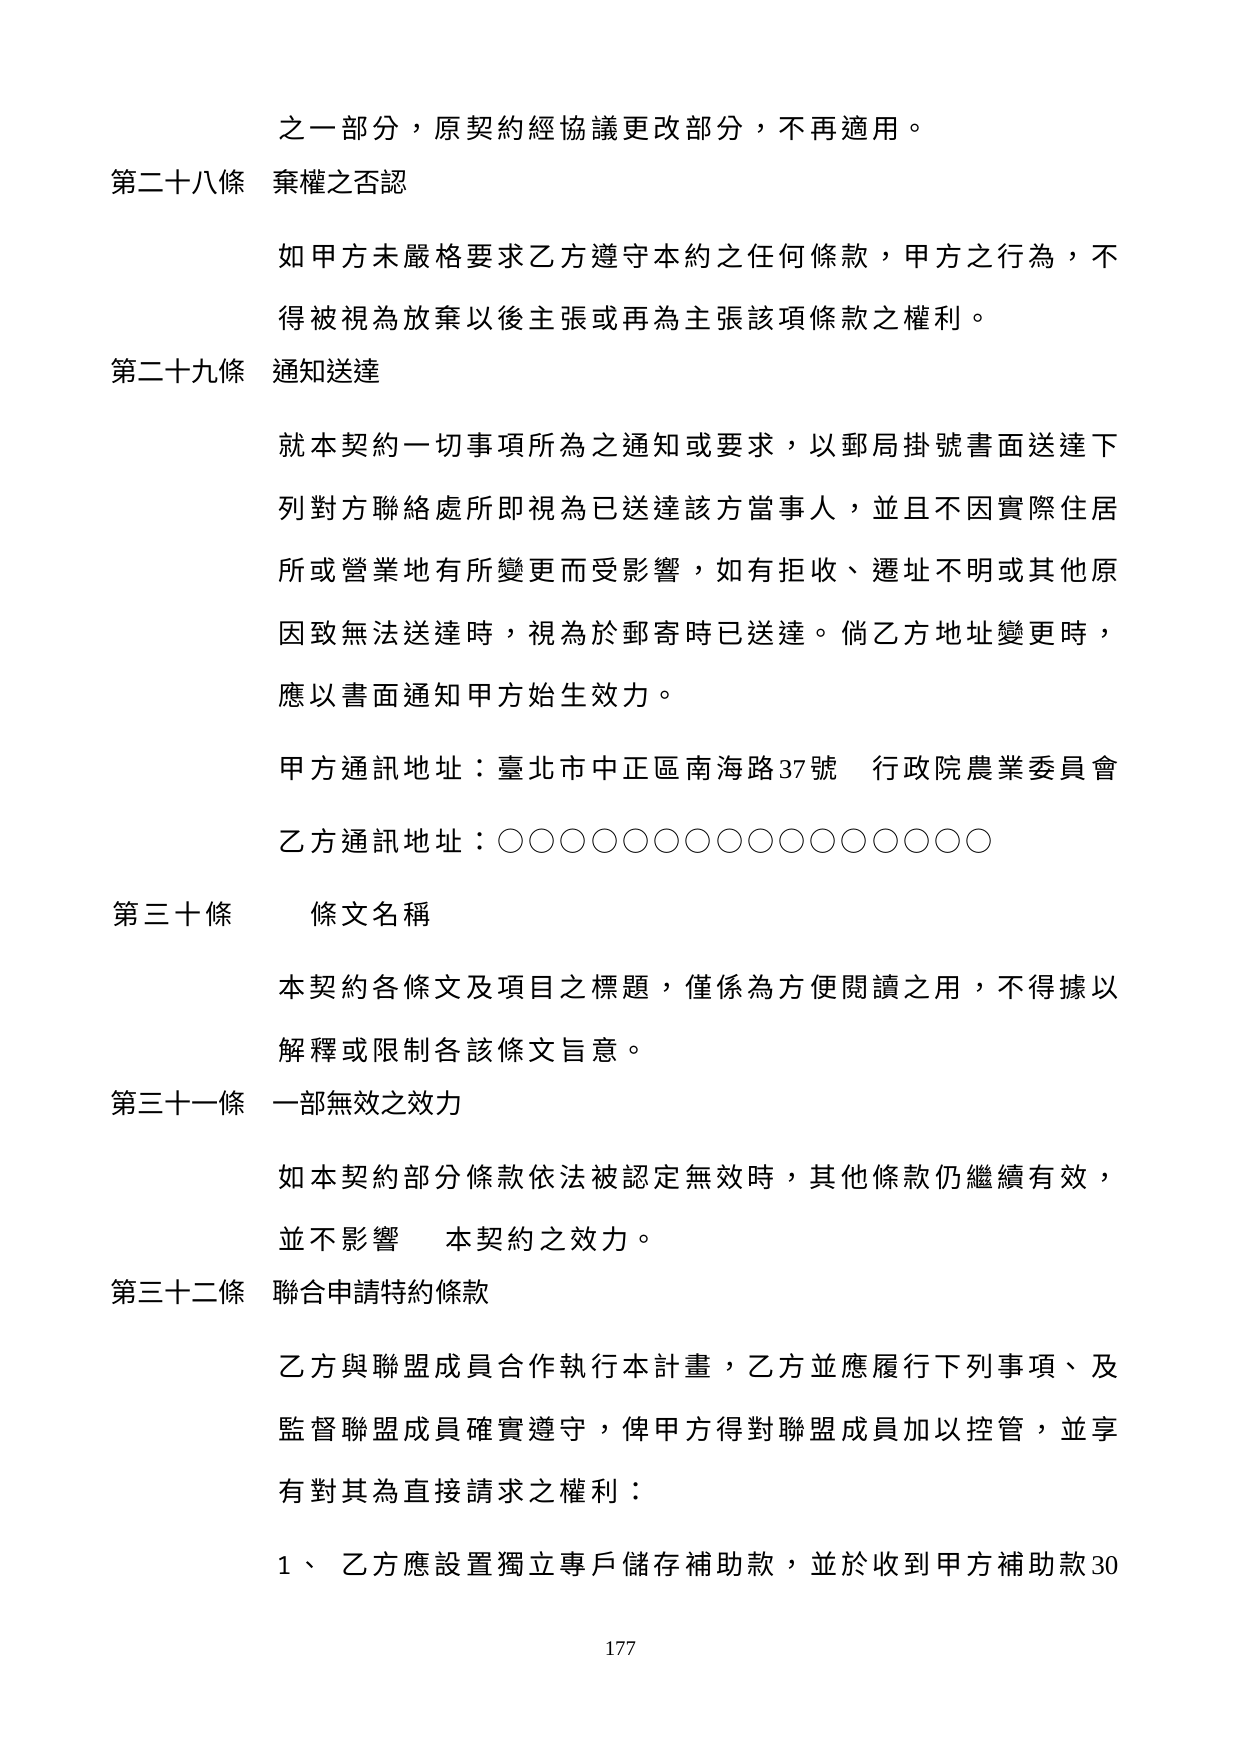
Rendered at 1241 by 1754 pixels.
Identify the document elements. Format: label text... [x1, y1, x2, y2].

text 就本契約一切事項所為之通知或要求，以郵局掛號書面送達下列對方聯絡處所即視為已送達該方當事人，並且不因實際住居所或營業地有所變更而受影響，如有拒收、遷址不明或其他原因致無法送達時，視為於郵寄時已送達。倘乙方地址變更時，應以書面通知甲方始生效力。 [272, 402, 1131, 715]
text 第三十一條 一部無效之效力 [110, 1082, 1131, 1121]
text 第二十九條 通知送達 [110, 350, 1131, 389]
list 乙方應設置獨立專戶儲存補助款，並於收到甲方補助款30 [276, 1521, 1131, 1584]
text 乙方與聯盟成員合作執行本計畫，乙方並應履行下列事項、及監督聯盟成員確實遵守，俾甲方得對聯盟成員加以控管，並享有對其為直接請求之權利： [273, 1323, 1131, 1511]
text 第二十八條 棄權之否認 [110, 161, 1131, 200]
text 如本契約部分條款依法被認定無效時，其他條款仍繼續有效，並不影響 本契約之效力。 [272, 1134, 1131, 1259]
text 如甲方未嚴格要求乙方遵守本約之任何條款，甲方之行為，不得被視為放棄以後主張或再為主張該項條款之權利。 [272, 213, 1131, 338]
text 第三十條 條文名稱 [110, 871, 1131, 933]
text 本契約各條文及項目之標題，僅係為方便閱讀之用，不得據以解釋或限制各該條文旨意。 [272, 944, 1131, 1069]
text 甲方通訊地址：臺北市中正區南海路37號 行政院農業委員會 [272, 725, 1131, 788]
text 之一部分，原契約經協議更改部分，不再適用。 [272, 85, 1131, 148]
text 乙方通訊地址：○○○○○○○○○○○○○○○○ [272, 798, 1131, 861]
text 第三十二條 聯合申請特約條款 [110, 1271, 1131, 1311]
